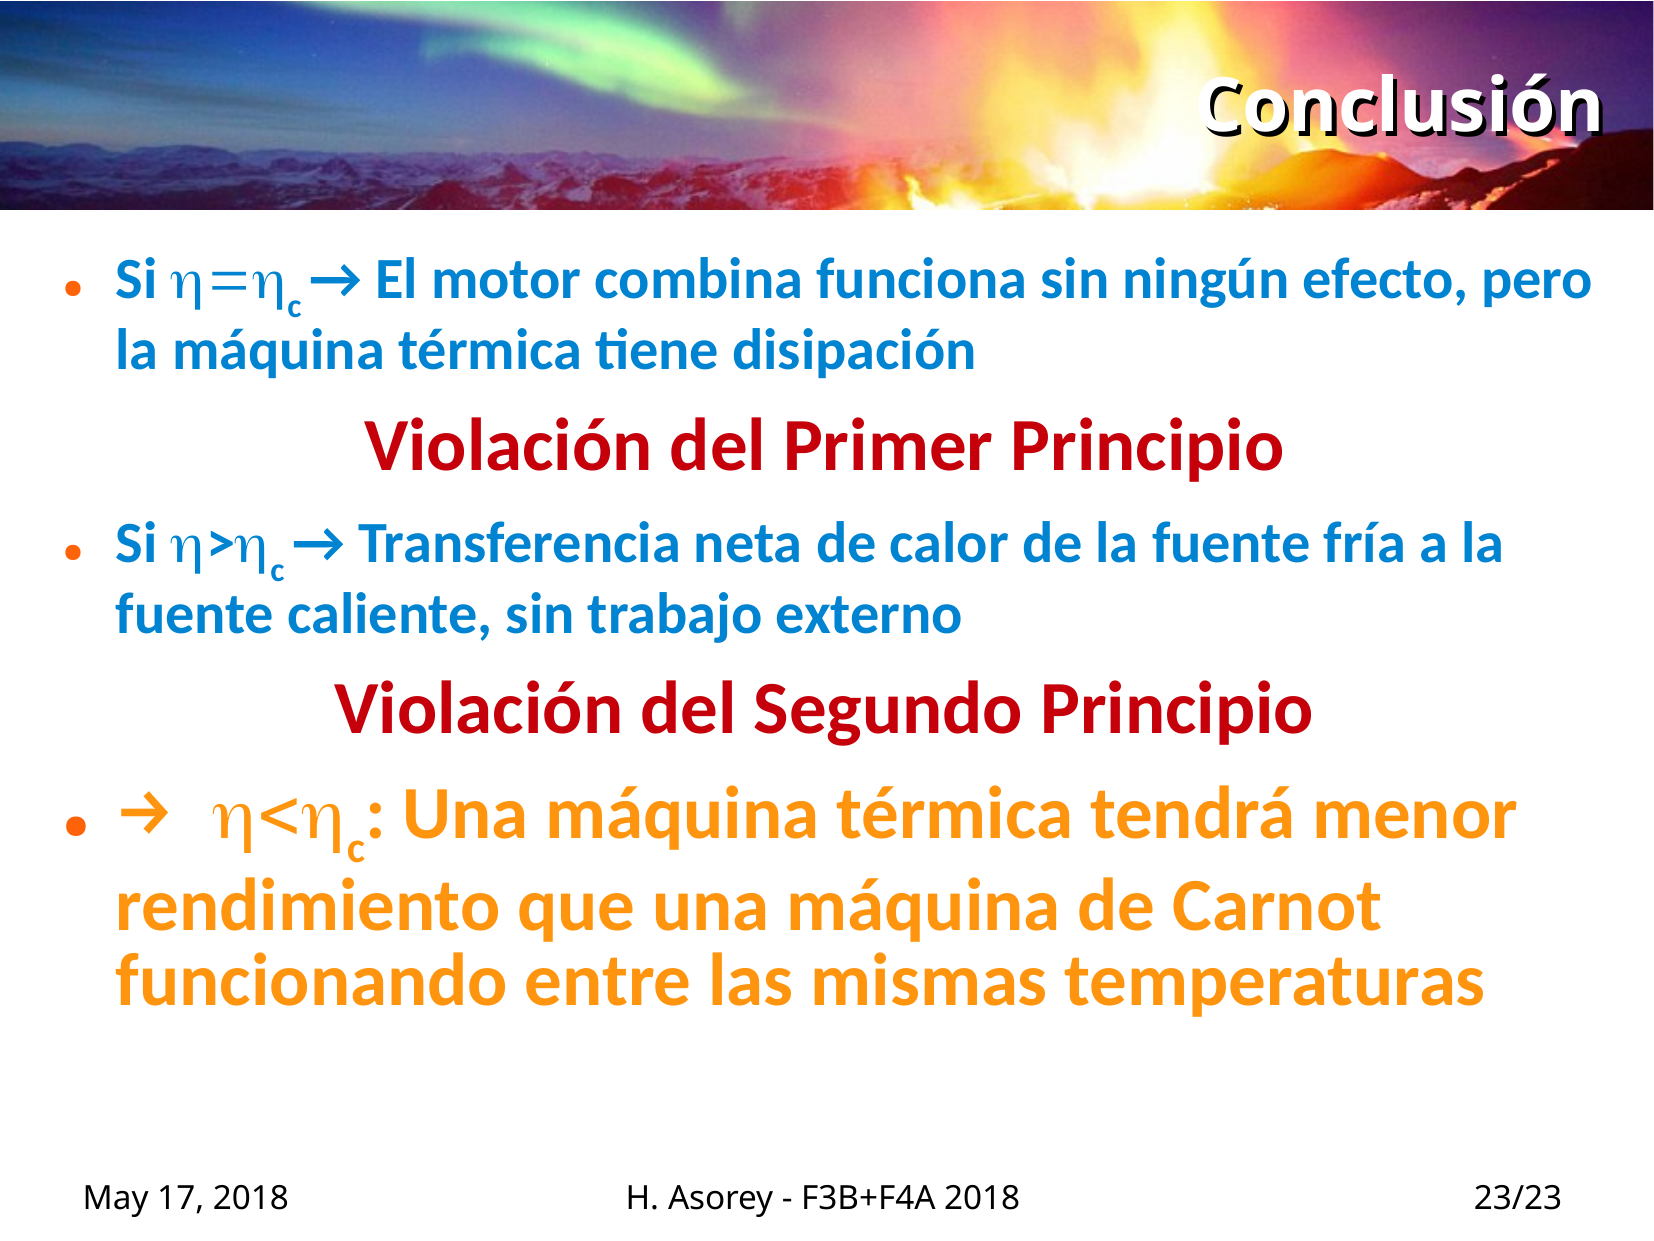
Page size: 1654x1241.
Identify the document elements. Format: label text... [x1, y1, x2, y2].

list Si h=hc → El motor combina funciona sin ningún efecto, pero la máquina térmica tiene disipación Violación del Primer Principio Si h>hc → Transferencia neta de calor de la fuente fría a la fuente caliente, sin trabajo externo Violación del Segundo Principio → h<hc: Una máquina térmica tendrá menor rendimiento que una máquina de Carnot funcionando entre las mismas temperaturas [45, 255, 1606, 1156]
title Conclusión [45, 15, 1606, 191]
picture [0, 1, 1654, 210]
